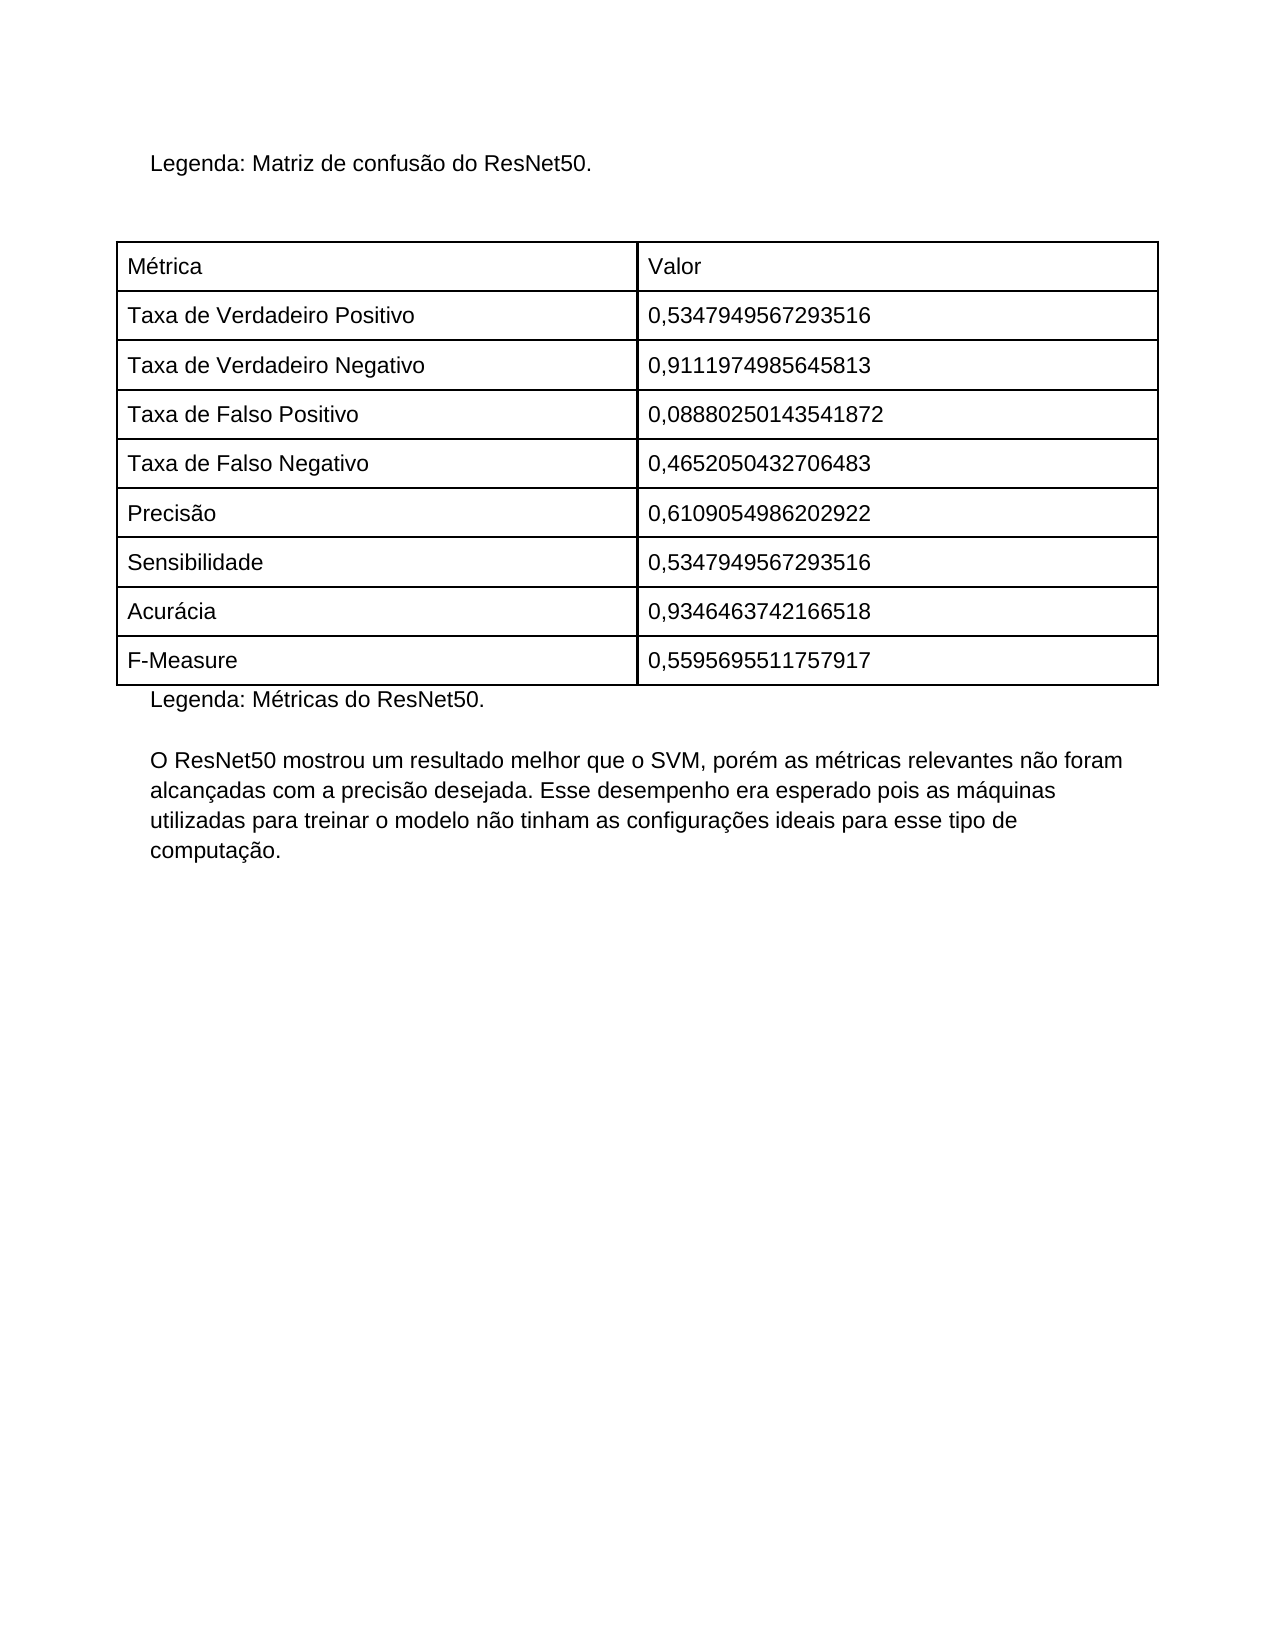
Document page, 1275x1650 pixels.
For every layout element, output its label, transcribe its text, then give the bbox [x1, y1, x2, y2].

table_cell 0,08880250143541872 [639, 391, 1157, 438]
text Legenda: Matriz de confusão do ResNet50. [150, 150, 1125, 176]
table_cell Acurácia [118, 588, 636, 635]
table_cell F-Measure [118, 637, 636, 684]
table_header Métrica [118, 243, 636, 290]
text O ResNet50 mostrou um resultado melhor que o SVM, porém as métricas relevantes não foram alcançadas com a precisão desejada. Esse desempenho era esperado pois as máquinas utilizadas para treinar o modelo não tinham as configurações ideais para esse tipo de computação. [150, 747, 1125, 863]
table_cell Taxa de Falso Negativo [118, 440, 636, 487]
table_cell Precisão [118, 489, 636, 536]
table_header Valor [639, 243, 1157, 290]
table_cell 0,9346463742166518 [639, 588, 1157, 635]
table_cell 0,4652050432706483 [639, 440, 1157, 487]
table_cell Sensibilidade [118, 538, 636, 586]
table_cell 0,5347949567293516 [639, 292, 1157, 339]
table_cell Taxa de Falso Positivo [118, 391, 636, 438]
table_cell Taxa de Verdadeiro Positivo [118, 292, 636, 339]
table_cell 0,5595695511757917 [639, 637, 1157, 684]
table_cell 0,5347949567293516 [639, 538, 1157, 586]
table_cell 0,6109054986202922 [639, 489, 1157, 536]
table_cell Taxa de Verdadeiro Negativo [118, 341, 636, 388]
text Legenda: Métricas do ResNet50. [150, 686, 1125, 712]
table_cell 0,9111974985645813 [639, 341, 1157, 388]
